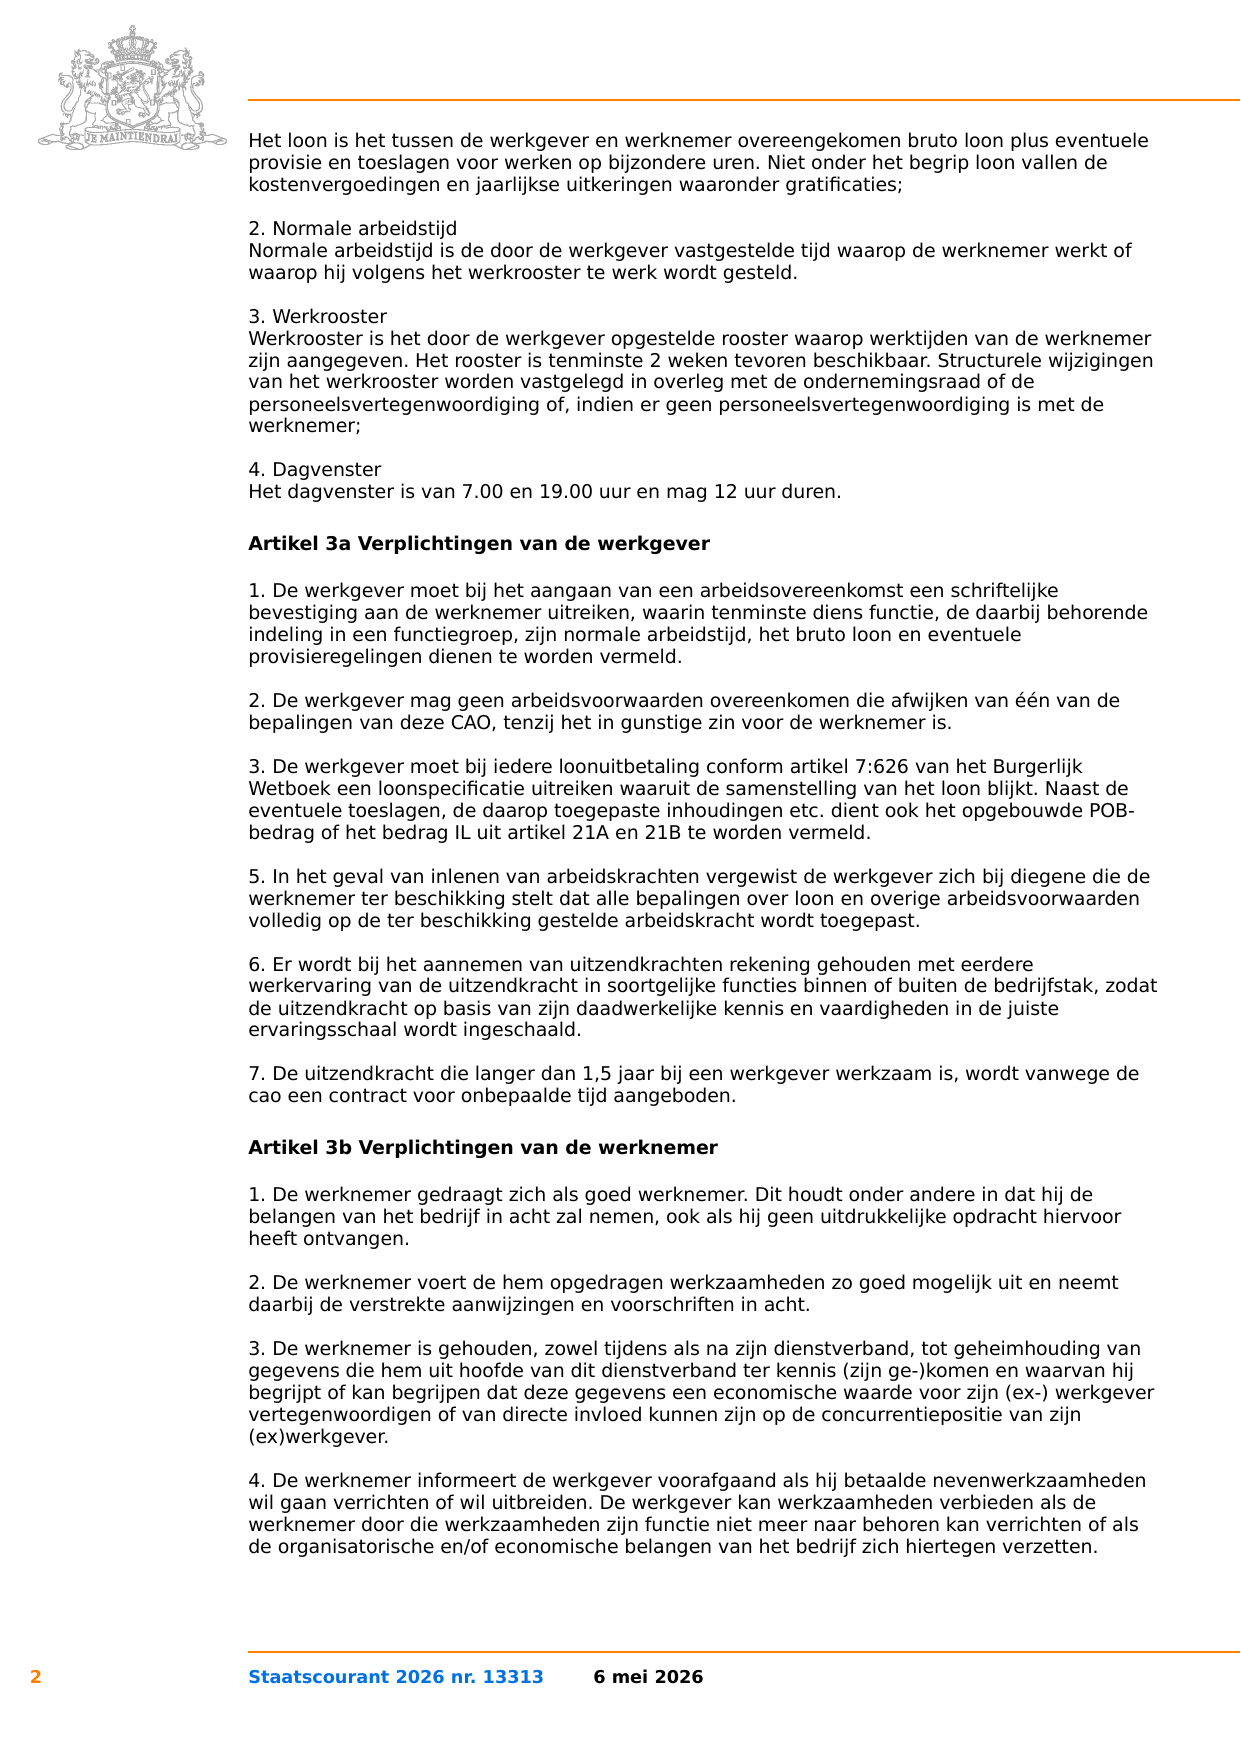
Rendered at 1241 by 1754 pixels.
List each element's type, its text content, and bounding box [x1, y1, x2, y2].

text 3. Werkrooster [248, 306, 1163, 327]
text 3. De werknemer is gehouden, zowel tijdens als na zijn dienstverband, tot geheimhouding van gegevens die hem uit hoofde van dit dienstverband ter kennis (zijn ge-)komen en waarvan hij begrijpt of kan begrijpen dat deze gegevens een economische waarde voor zijn (ex-) werkgever vertegenwoordigen of van directe invloed kunnen zijn op de concurrentiepositie van zijn (ex)werkgever. [248, 1338, 1163, 1448]
text 5. In het geval van inlenen van arbeidskrachten vergewist de werkgever zich bij diegene die de werknemer ter beschikking stelt dat alle bepalingen over loon en overige arbeidsvoorwaarden volledig op de ter beschikking gestelde arbeidskracht wordt toegepast. [248, 866, 1163, 932]
text Werkrooster is het door de werkgever opgestelde rooster waarop werktijden van de werknemer zijn aangegeven. Het rooster is tenminste 2 weken tevoren beschikbaar. Structurele wijzigingen van het werkrooster worden vastgelegd in overleg met de ondernemingsraad of de personeelsvertegenwoordiging of, indien er geen personeelsvertegenwoordiging is met de werknemer; [248, 327, 1163, 437]
text 4. Dagvenster [248, 459, 1163, 481]
text Normale arbeidstijd is de door de werkgever vastgestelde tijd waarop de werknemer werkt of waarop hij volgens het werkrooster te werk wordt gesteld. [248, 240, 1163, 284]
text 3. De werkgever moet bij iedere loonuitbetaling conform artikel 7:626 van het Burgerlijk Wetboek een loonspecificatie uitreiken waaruit de samenstelling van het loon blijkt. Naast de eventuele toeslagen, de daarop toegepaste inhoudingen etc. dient ook het opgebouwde POB-bedrag of het bedrag IL uit artikel 21A en 21B te worden vermeld. [248, 756, 1163, 844]
subtitle Artikel 3b Verplichtingen van de werknemer [248, 1137, 1163, 1159]
text 2. De werknemer voert de hem opgedragen werkzaamheden zo goed mogelijk uit en neemt daarbij de verstrekte aanwijzingen en voorschriften in acht. [248, 1272, 1163, 1316]
text 6. Er wordt bij het aannemen van uitzendkrachten rekening gehouden met eerdere werkervaring van de uitzendkracht in soortgelijke functies binnen of buiten de bedrijfstak, zodat de uitzendkracht op basis van zijn daadwerkelijke kennis en vaardigheden in de juiste ervaringsschaal wordt ingeschaald. [248, 953, 1163, 1041]
text Het loon is het tussen de werkgever en werknemer overeengekomen bruto loon plus eventuele provisie en toeslagen voor werken op bijzondere uren. Niet onder het begrip loon vallen de kostenvergoedingen en jaarlijkse uitkeringen waaronder gratificaties; [248, 130, 1163, 196]
text 1. De werkgever moet bij het aangaan van een arbeidsovereenkomst een schriftelijke bevestiging aan de werknemer uitreiken, waarin tenminste diens functie, de daarbij behorende indeling in een functiegroep, zijn normale arbeidstijd, het bruto loon en eventuele provisieregelingen dienen te worden vermeld. [248, 580, 1163, 668]
text 1. De werknemer gedraagt zich als goed werknemer. Dit houdt onder andere in dat hij de belangen van het bedrijf in acht zal nemen, ook als hij geen uitdrukkelijke opdracht hiervoor heeft ontvangen. [248, 1184, 1163, 1250]
text 2. De werkgever mag geen arbeidsvoorwaarden overeenkomen die afwijken van één van de bepalingen van deze CAO, tenzij het in gunstige zin voor de werknemer is. [248, 690, 1163, 734]
text Het dagvenster is van 7.00 en 19.00 uur en mag 12 uur duren. [248, 481, 1163, 503]
text 7. De uitzendkracht die langer dan 1,5 jaar bij een werkgever werkzaam is, wordt vanwege de cao een contract voor onbepaalde tijd aangeboden. [248, 1063, 1163, 1107]
text 2. Normale arbeidstijd [248, 218, 1163, 240]
picture [38, 25, 227, 150]
subtitle Artikel 3a Verplichtingen van de werkgever [248, 533, 1163, 555]
text 4. De werknemer informeert de werkgever voorafgaand als hij betaalde nevenwerkzaamheden wil gaan verrichten of wil uitbreiden. De werkgever kan werkzaamheden verbieden als de werknemer door die werkzaamheden zijn functie niet meer naar behoren kan verrichten of als de organisatorische en/of economische belangen van het bedrijf zich hiertegen verzetten. [248, 1469, 1163, 1557]
